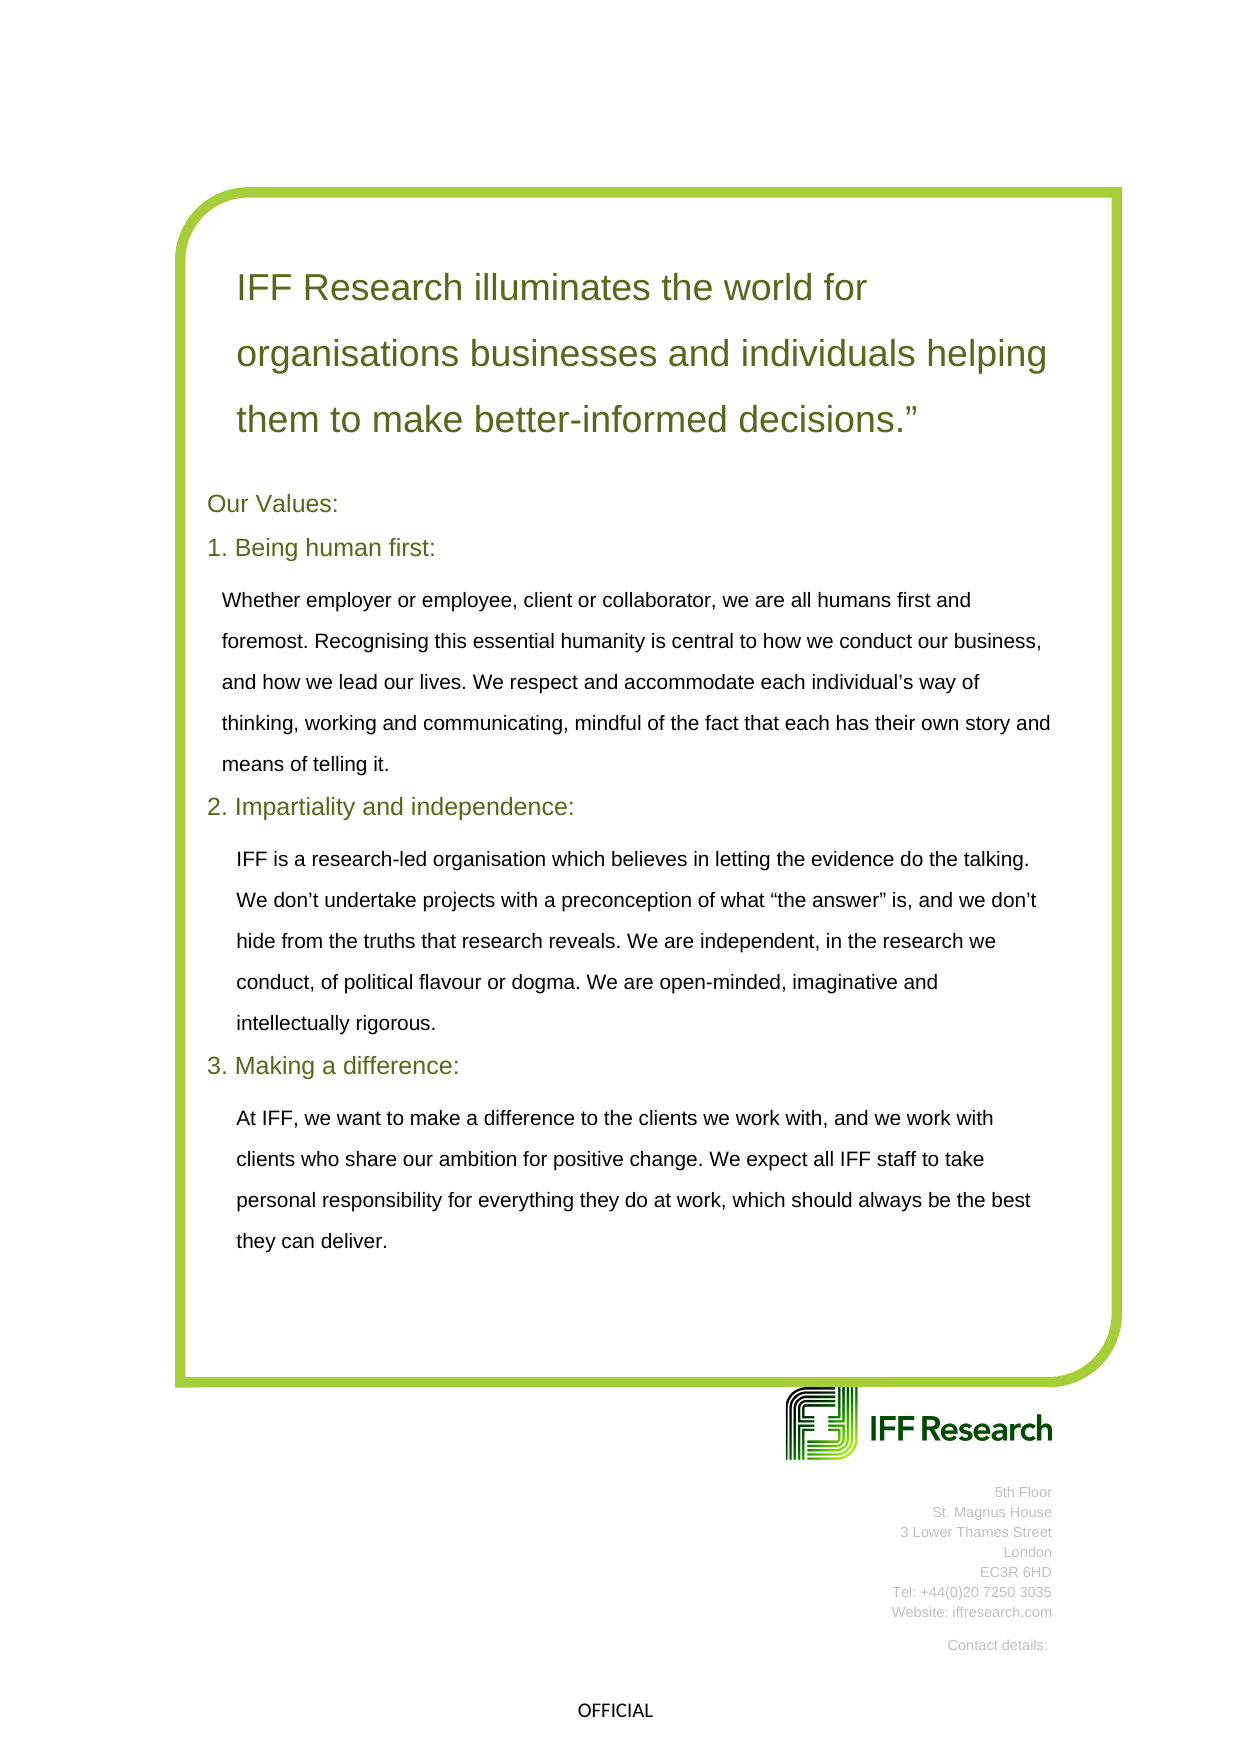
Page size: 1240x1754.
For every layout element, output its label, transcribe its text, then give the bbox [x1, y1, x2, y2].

subtitle Our Values: [207, 489, 1056, 526]
text Whether employer or employee, client or collaborator, we are all humans first and foremost. Recognising this essential humanity is central to how we conduct our business, and how we lead our lives. We respect and accommodate each individual’s way of thinking, working and communicating, mindful of the fact that each has their own story and means of telling it. [222, 588, 1056, 783]
subtitle 1. Being human first: [207, 533, 1056, 570]
text IFF is a research-led organisation which believes in letting the evidence do the talking. We don’t undertake projects with a preconception of what “the answer” is, and we don’t hide from the truths that research reveals. We are independent, in the research we conduct, of political flavour or dogma. We are open-minded, imaginative and intellectually rigorous. [236, 847, 1056, 1042]
subtitle 3. Making a difference: [207, 1051, 1056, 1088]
subtitle IFF Research illuminates the world for organisations businesses and individuals helping them to make better-informed decisions.” [236, 266, 1056, 453]
text At IFF, we want to make a difference to the clients we work with, and we work with clients who share our ambition for positive change. We expect all IFF staff to take personal responsibility for everything they do at work, which should always be the best they can deliver. [236, 1106, 1056, 1260]
subtitle 2. Impartiality and independence: [207, 792, 1056, 829]
